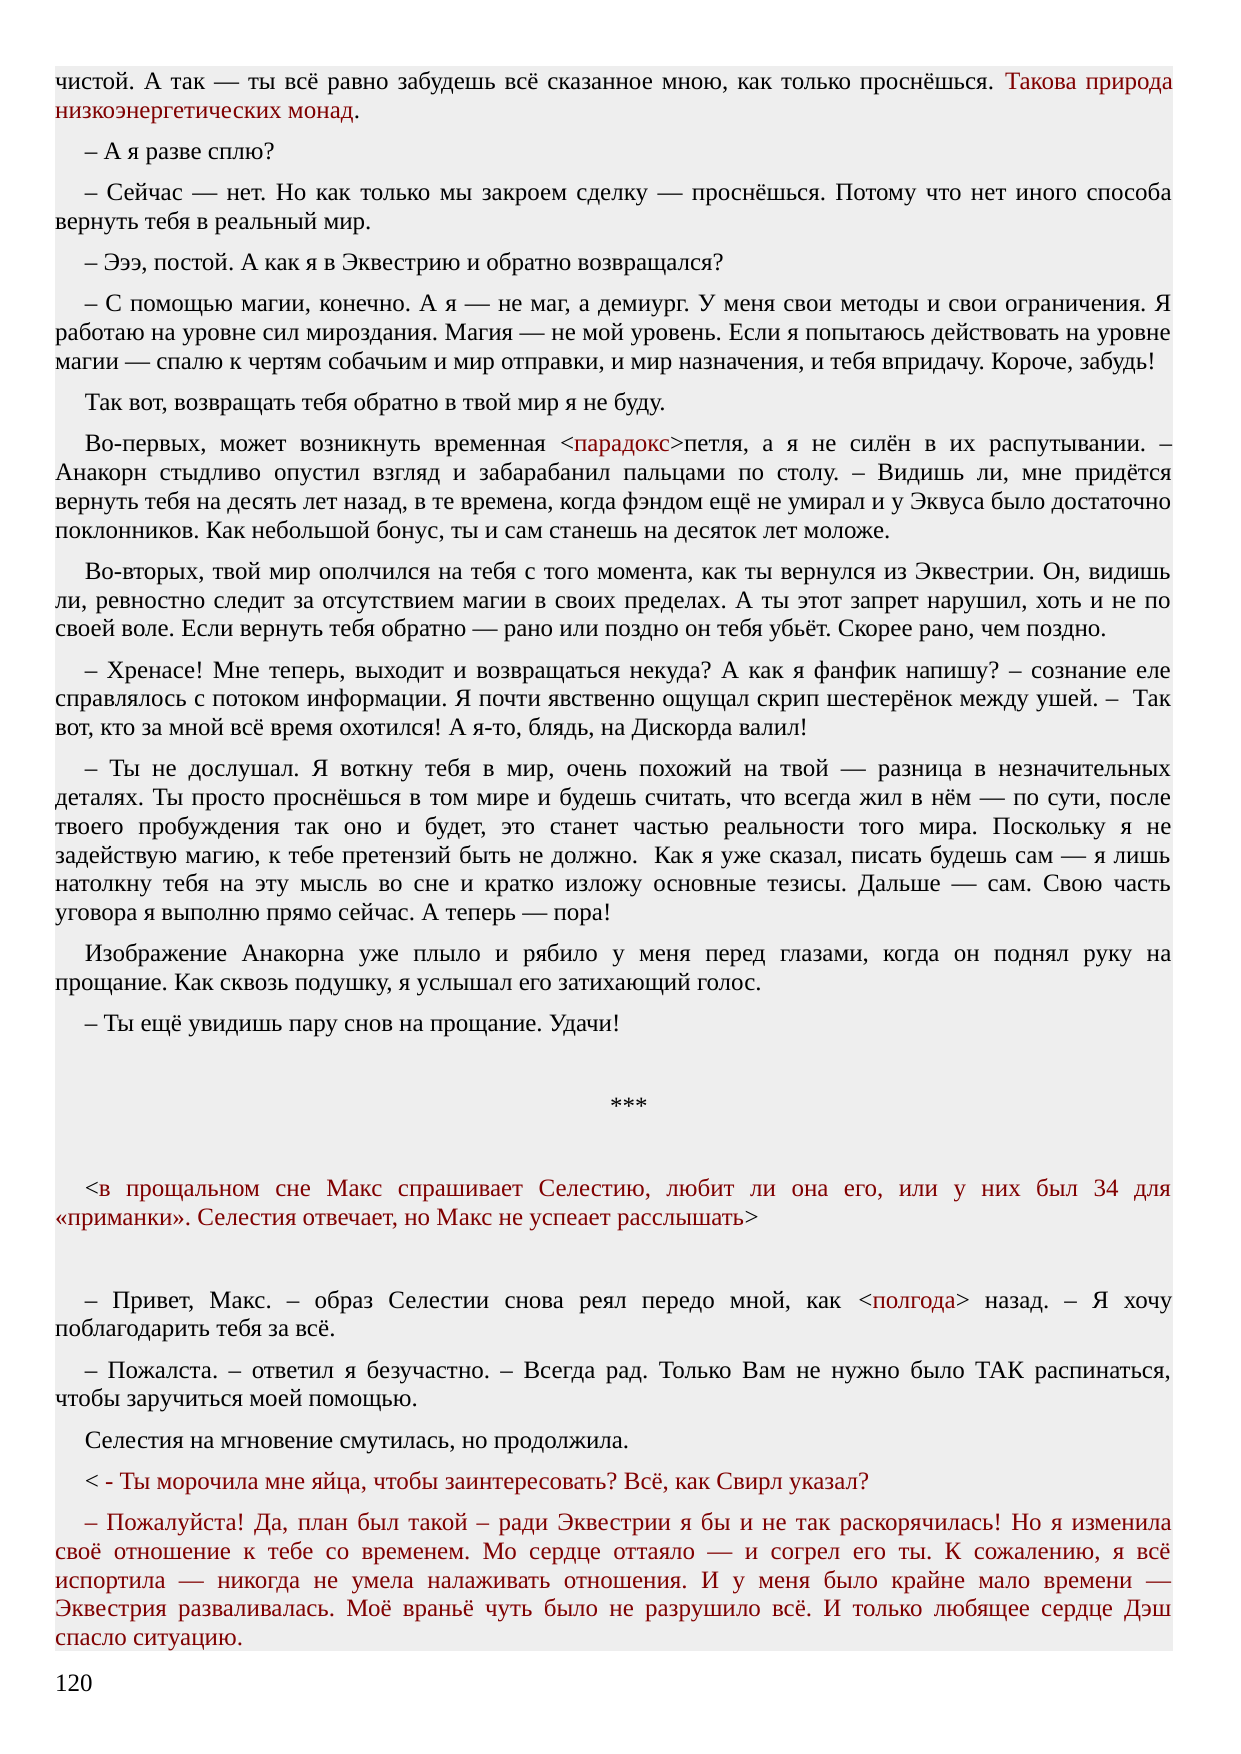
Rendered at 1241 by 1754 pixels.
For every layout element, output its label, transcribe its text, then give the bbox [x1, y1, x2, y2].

text < - Ты морочила мне яйца, чтобы заинтересовать? Всё, как Свирл указал? [55, 1466, 1173, 1495]
text – Ты не дослушал. Я воткну тебя в мир, очень похожий на твой — разница в незначительных деталях. Ты просто проснёшься в том мире и будешь считать, что всегда жил в нём — по сути, после твоего пробуждения так оно и будет, это станет частью реальности того мира. Поскольку я не задействую магию, к тебе претензий быть не должно. Как я уже сказал, писать будешь сам — я лишь натолкну тебя на эту мысль во сне и кратко изложу основные тезисы. Дальше — сам. Свою часть уговора я выполню прямо сейчас. А теперь — пора! [55, 753, 1173, 926]
text – Пожалста. – ответил я безучастно. – Всегда рад. Только Вам не нужно было ТАК распинаться, чтобы заручиться моей помощью. [55, 1355, 1173, 1412]
text Изображение Анакорна уже плыло и рябило у меня перед глазами, когда он поднял руку на прощание. Как сквозь подушку, я услышал его затихающий голос. [55, 938, 1173, 996]
text – Пожалуйста! Да, план был такой – ради Эквестрии я бы и не так раскорячилась! Но я изменила своё отношение к тебе со временем. Мо сердце оттаяло — и согрел его ты. К сожалению, я всё испортила — никогда не умела налаживать отношения. И у меня было крайне мало времени — Эквестрия разваливалась. Моё враньё чуть было не разрушило всё. И только любящее сердце Дэш спасло ситуацию. [55, 1507, 1173, 1651]
text Во-вторых, твой мир ополчился на тебя с того момента, как ты вернулся из Эквестрии. Он, видишь ли, ревностно следит за отсутствием магии в своих пределах. А ты этот запрет нарушил, хоть и не по своей воле. Если вернуть тебя обратно — рано или поздно он тебя убьёт. Скорее рано, чем поздно. [55, 556, 1173, 642]
text <в прощальном сне Макс спрашивает Селестию, любит ли она его, или у них был 34 для «приманки». Селестия отвечает, но Макс не успеает расслышать> [55, 1173, 1173, 1231]
text Селестия на мгновение смутилась, но продолжила. [55, 1425, 1173, 1453]
text – Сейчас — нет. Но как только мы закроем сделку — проснёшься. Потому что нет иного способа вернуть тебя в реальный мир. [55, 177, 1173, 235]
text – Привет, Макс. – образ Селестии снова реял передо мной, как <полгода> назад. – Я хочу поблагодарить тебя за всё. [55, 1285, 1173, 1342]
text чистой. А так — ты всё равно забудешь всё сказанное мною, как только проснёшься. Такова природа низкоэнергетических монад. [55, 66, 1173, 123]
text – Хренасе! Мне теперь, выходит и возвращаться некуда? А как я фанфик напишу? – сознание еле справлялось с потоком информации. Я почти явственно ощущал скрип шестерёнок между ушей. – Так вот, кто за мной всё время охотился! А я-то, блядь, на Дискорда валил! [55, 655, 1173, 741]
text *** [55, 1091, 1173, 1120]
text – Эээ, постой. А как я в Эквестрию и обратно возвращался? [55, 247, 1173, 276]
text Во-первых, может возникнуть временная <парадокс>петля, а я не силён в их распутывании. – Анакорн стыдливо опустил взгляд и забарабанил пальцами по столу. – Видишь ли, мне придётся вернуть тебя на десять лет назад, в те времена, когда фэндом ещё не умирал и у Эквуса было достаточно поклонников. Как небольшой бонус, ты и сам станешь на десяток лет моложе. [55, 428, 1173, 543]
text – С помощью магии, конечно. А я — не маг, а демиург. У меня свои методы и свои ограничения. Я работаю на уровне сил мироздания. Магия — не мой уровень. Если я попытаюсь действовать на уровне магии — спалю к чертям собачьим и мир отправки, и мир назначения, и тебя впридачу. Короче, забудь! [55, 288, 1173, 375]
text – А я разве сплю? [55, 136, 1173, 165]
text – Ты ещё увидишь пару снов на прощание. Удачи! [55, 1008, 1173, 1037]
text Так вот, возвращать тебя обратно в твой мир я не буду. [55, 387, 1173, 416]
